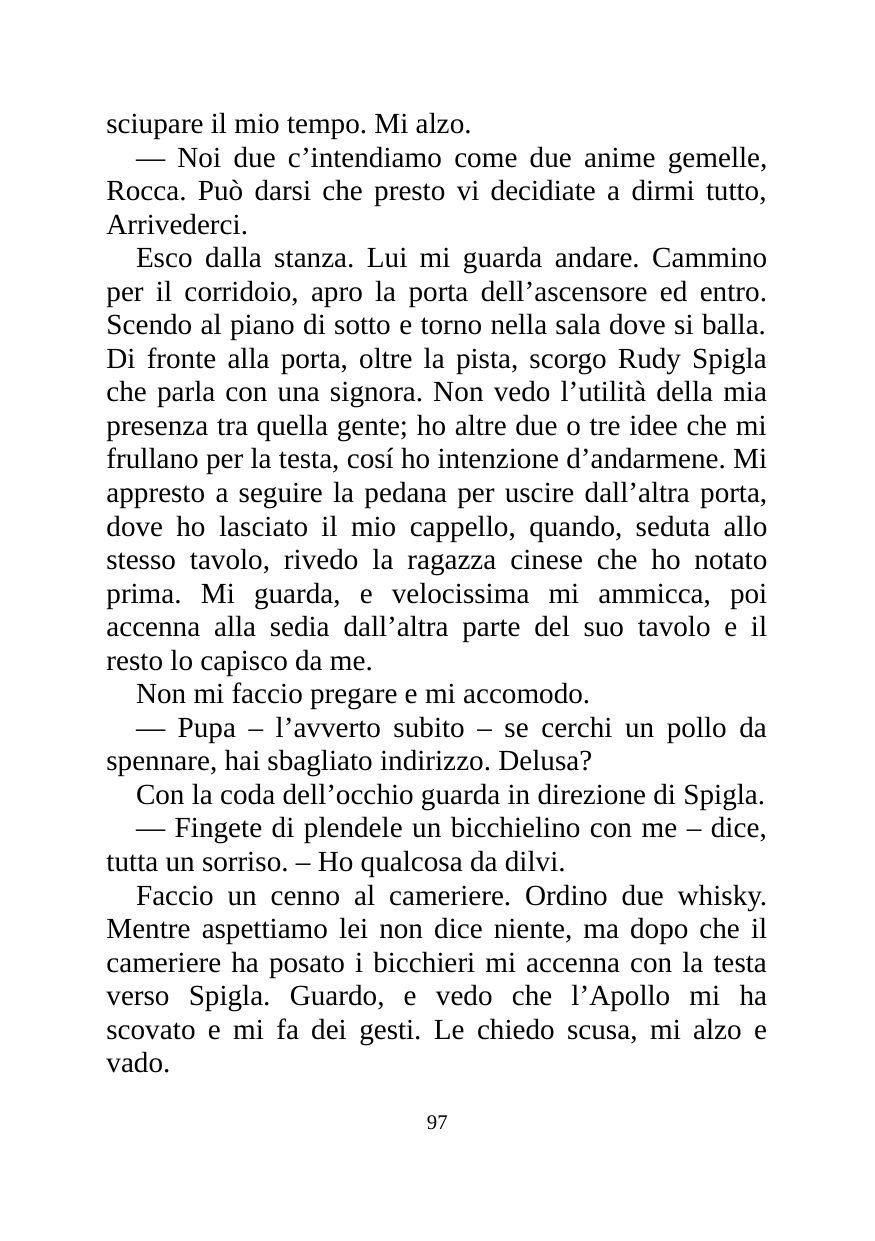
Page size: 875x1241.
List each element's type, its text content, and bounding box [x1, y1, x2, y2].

text sciupare il mio tempo. Mi alzo. [106, 106, 768, 140]
text Con la coda dell’occhio guarda in direzione di Spigla. [106, 777, 768, 811]
text Esco dalla stanza. Lui mi guarda andare. Cammino per il corridoio, apro la porta dell’ascensore ed entro. Scendo al piano di sotto e torno nella sala dove si balla. Di fronte alla porta, oltre la pista, scorgo Rudy Spigla che parla con una signora. Non vedo l’utilità della mia presenza tra quella gente; ho altre due o tre idee che mi frullano per la testa, cosí ho intenzione d’andarmene. Mi appresto a seguire la pedana per uscire dall’altra porta, dove ho lasciato il mio cappello, quando, seduta allo stesso tavolo, rivedo la ragazza cinese che ho notato prima. Mi guarda, e velocissima mi ammicca, poi accenna alla sedia dall’altra parte del suo tavolo e il resto lo capisco da me. [106, 240, 768, 676]
text Non mi faccio pregare e mi accomodo. [106, 676, 768, 710]
text — Noi due c’intendiamo come due anime gemelle, Rocca. Può darsi che presto vi decidiate a dirmi tutto, Arrivederci. [106, 140, 768, 240]
text — Fingete di plendele un bicchielino con me – dice, tutta un sorriso. – Ho qualcosa da dilvi. [106, 811, 768, 878]
text Faccio un cenno al cameriere. Ordino due whisky. Mentre aspettiamo lei non dice niente, ma dopo che il cameriere ha posato i bicchieri mi accenna con la testa verso Spigla. Guardo, e vedo che l’Apollo mi ha scovato e mi fa dei gesti. Le chiedo scusa, mi alzo e vado. [106, 878, 768, 1079]
text — Pupa – l’avverto subito – se cerchi un pollo da spennare, hai sbagliato indirizzo. Delusa? [106, 710, 768, 777]
